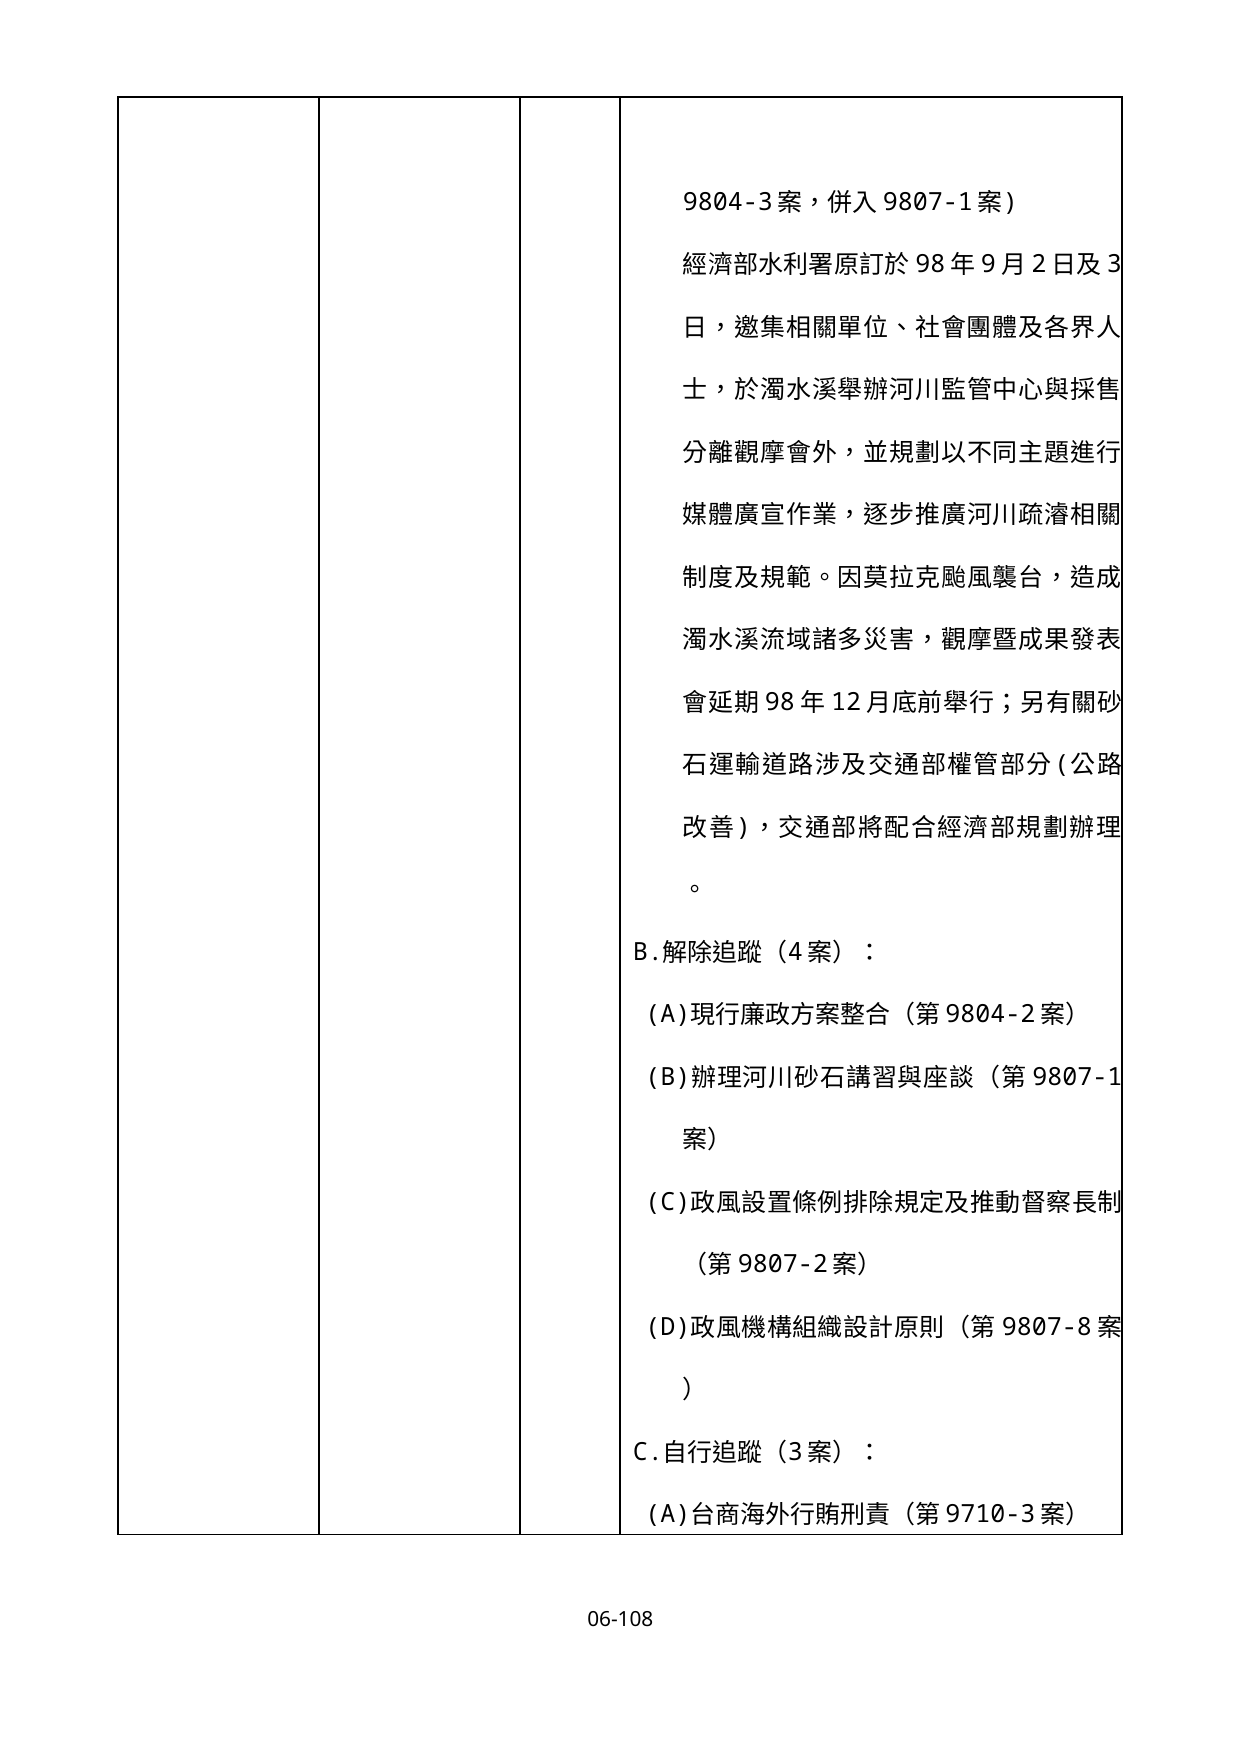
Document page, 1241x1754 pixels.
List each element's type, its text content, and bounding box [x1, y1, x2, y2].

table_cell 9804-3案，併入9807-1案) 經濟部水利署原訂於98年9月2日及3日，邀集相關單位、社會團體及各界人士，於濁水溪舉辦河川監管中心與採售分離觀摩會外，並規劃以不同主題進行媒體廣宣作業，逐步推廣河川疏濬相關制度及規範。因莫拉克颱風襲台，造成濁水溪流域諸多災害，觀摩暨成果發表會延期98年12月底前舉行；另有關砂石運輸道路涉及交通部權管部分(公路改善)，交通部將配合經濟部規劃辦理。 B.解除追蹤（4案）： (A)現行廉政方案整合（第9804-2案） (B)辦理河川砂石講習與座談（第9807-1案） (C)政風設置條例排除規定及推動督察長制（第9807-2案） (D)政風機構組織設計原則（第9807-8案） C.自行追蹤（3案）： (A)台商海外行賄刑責（第9710-3案） [621, 98, 1121, 1534]
table_cell [320, 98, 519, 1534]
table_cell [119, 98, 318, 1534]
table_cell [521, 98, 619, 1534]
